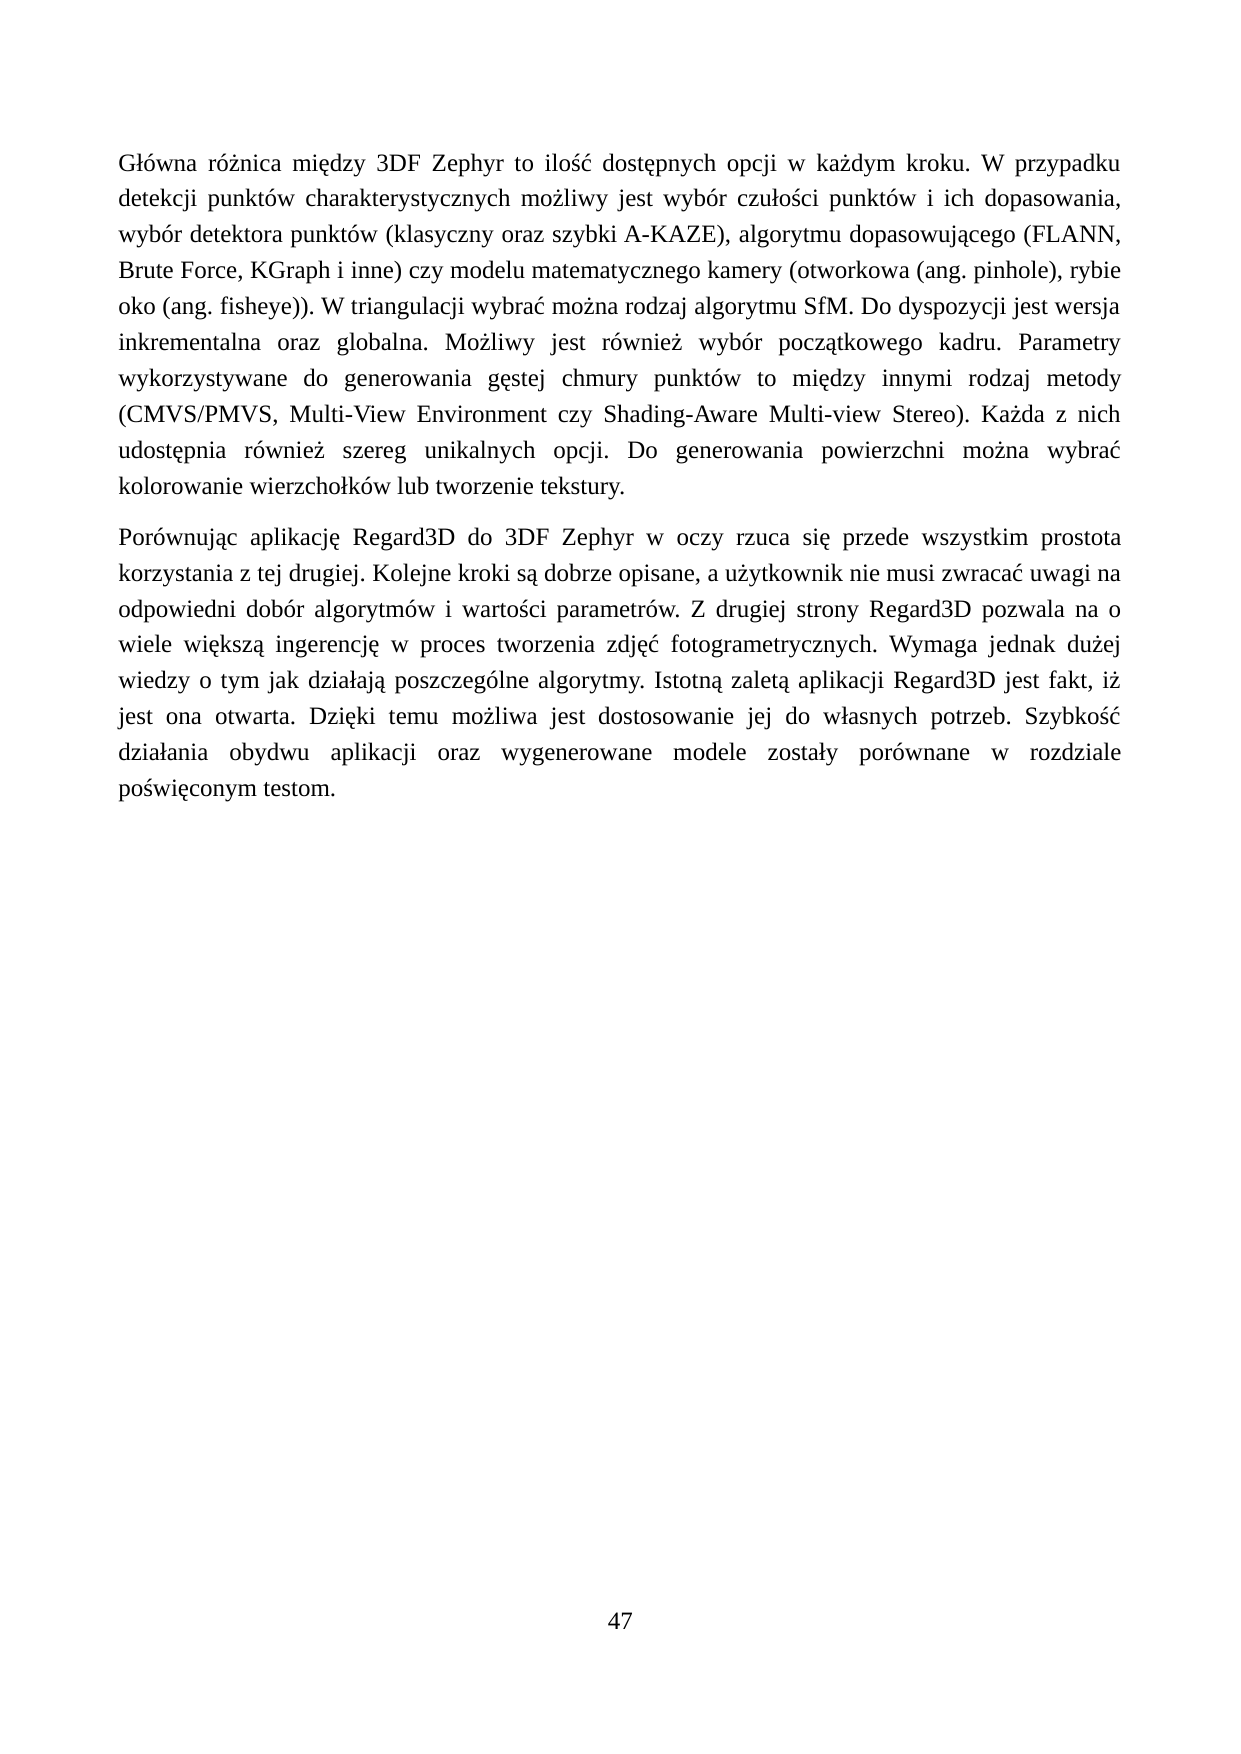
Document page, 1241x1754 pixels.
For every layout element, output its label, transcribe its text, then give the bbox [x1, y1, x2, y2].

text Porównując aplikację Regard3D do 3DF Zephyr w oczy rzuca się przede wszystkim prostota korzystania z tej drugiej. Kolejne kroki są dobrze opisane, a użytkownik nie musi zwracać uwagi na odpowiedni dobór algorytmów i wartości parametrów. Z drugiej strony Regard3D pozwala na o wiele większą ingerencję w proces tworzenia zdjęć fotogrametrycznych. Wymaga jednak dużej wiedzy o tym jak działają poszczególne algorytmy. Istotną zaletą aplikacji Regard3D jest fakt, iż jest ona otwarta. Dzięki temu możliwa jest dostosowanie jej do własnych potrzeb. Szybkość działania obydwu aplikacji oraz wygenerowane modele zostały porównane w rozdziale poświęconym testom. [118, 522, 1122, 802]
text Główna różnica między 3DF Zephyr to ilość dostępnych opcji w każdym kroku. W przypadku detekcji punktów charakterystycznych możliwy jest wybór czułości punktów i ich dopasowania, wybór detektora punktów (klasyczny oraz szybki A-KAZE), algorytmu dopasowującego (FLANN, Brute Force, KGraph i inne) czy modelu matematycznego kamery (otworkowa (ang. pinhole), rybie oko (ang. fisheye)). W triangulacji wybrać można rodzaj algorytmu SfM. Do dyspozycji jest wersja inkrementalna oraz globalna. Możliwy jest również wybór początkowego kadru. Parametry wykorzystywane do generowania gęstej chmury punktów to między innymi rodzaj metody (CMVS/PMVS, Multi-View Environment czy Shading-Aware Multi-view Stereo). Każda z nich udostępnia również szereg unikalnych opcji. Do generowania powierzchni można wybrać kolorowanie wierzchołków lub tworzenie tekstury. [118, 148, 1122, 500]
